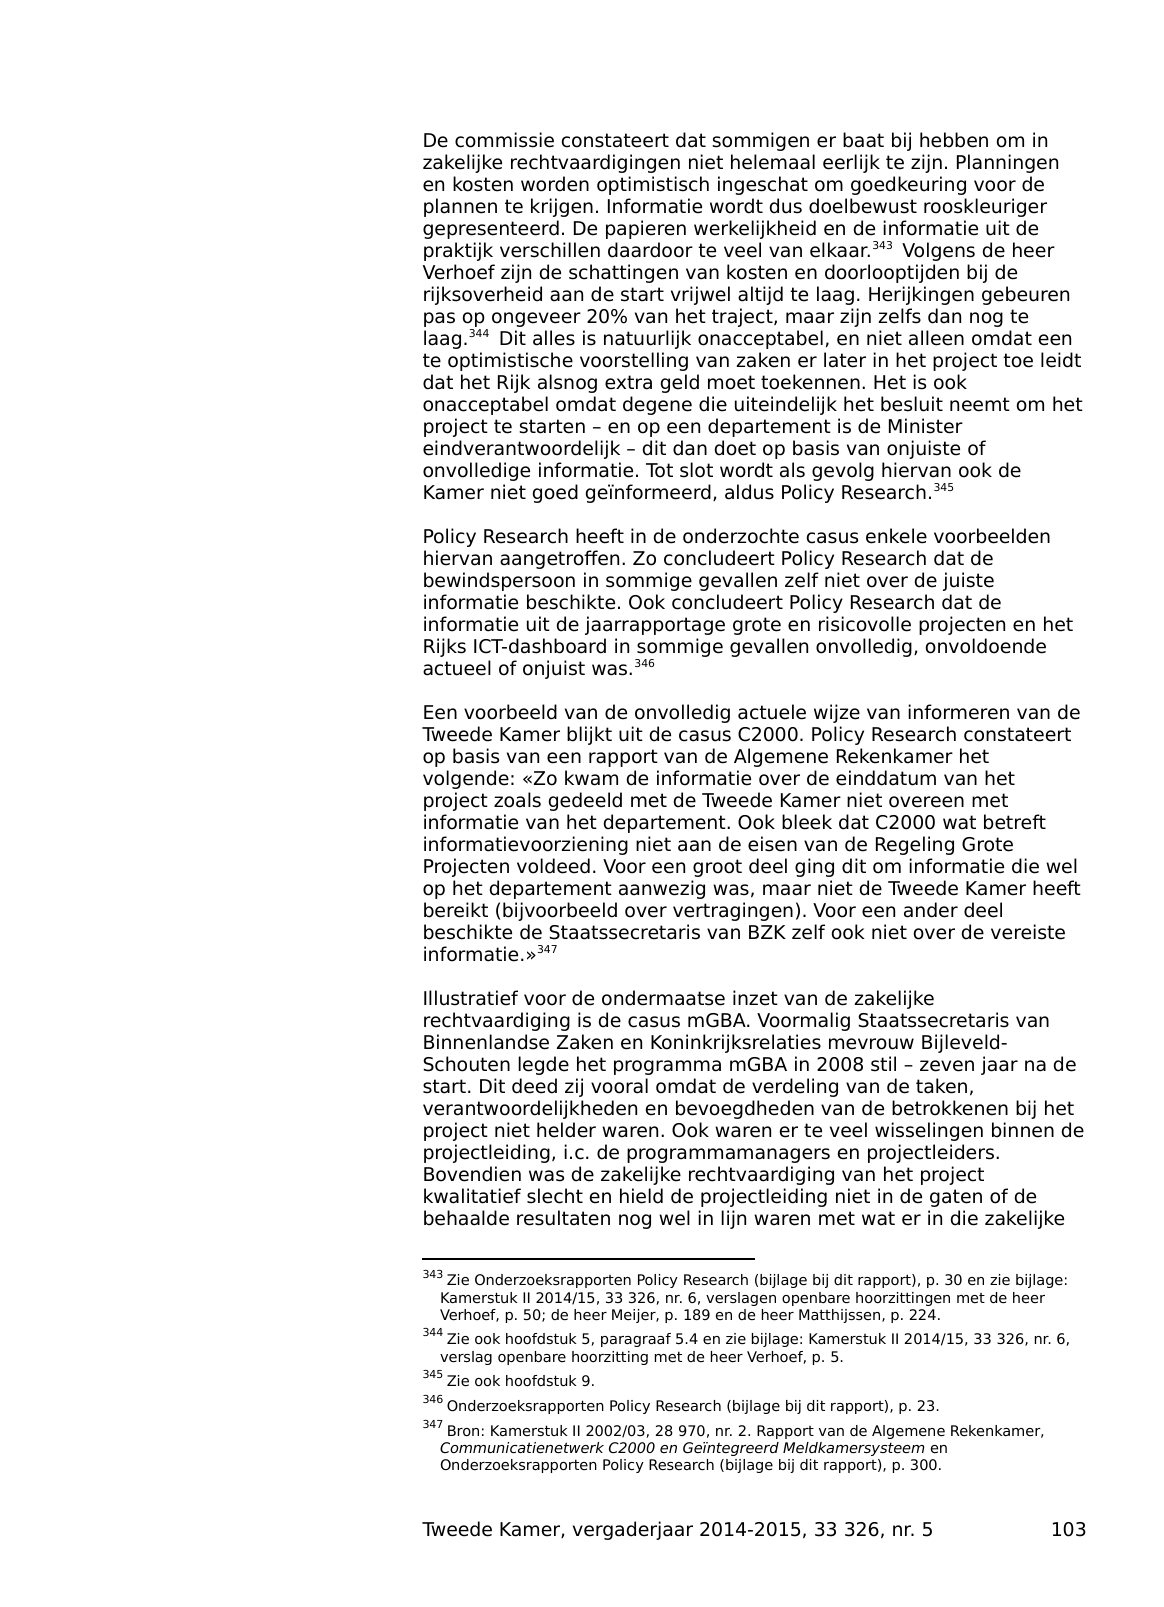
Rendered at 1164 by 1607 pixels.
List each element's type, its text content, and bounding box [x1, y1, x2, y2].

text Zie ook hoofdstuk 9. [422, 1368, 1087, 1391]
text Zie ook hoofdstuk 5, paragraaf 5.4 en zie bijlage: Kamerstuk II 2014/15, 33 326, nr. 6, verslag openbare hoorzitting met de heer Verhoef, p. 5. [422, 1327, 1087, 1366]
text Bron: Kamerstuk II 2002/03, 28 970, nr. 2. Rapport van de Algemene Rekenkamer, Communicatienetwerk C2000 en Geïntegreerd Meldkamersysteem en Onderzoeksrapporten Policy Research (bijlage bij dit rapport), p. 300. [422, 1418, 1087, 1474]
text Policy Research heeft in de onderzochte casus enkele voorbeelden hiervan aangetroffen. Zo concludeert Policy Research dat de bewindspersoon in sommige gevallen zelf niet over de juiste informatie beschikte. Ook concludeert Policy Research dat de informatie uit de jaarrapportage grote en risicovolle projecten en het Rijks ICT-dashboard in sommige gevallen onvolledig, onvoldoende actueel of onjuist was. [422, 526, 1087, 679]
text De commissie constateert dat sommigen er baat bij hebben om in zakelijke rechtvaardigingen niet helemaal eerlijk te zijn. Planningen en kosten worden optimistisch ingeschat om goedkeuring voor de plannen te krijgen. Informatie wordt dus doelbewust rooskleuriger gepresenteerd. De papieren werkelijkheid en de informatie uit de praktijk verschillen daardoor te veel van elkaar. Volgens de heer Verhoef zijn de schattingen van kosten en doorlooptijden bij de rijksoverheid aan de start vrijwel altijd te laag. Herijkingen gebeuren pas op ongeveer 20% van het traject, maar zijn zelfs dan nog te laag. Dit alles is natuurlijk onacceptabel, en niet alleen omdat een te optimistische voorstelling van zaken er later in het project toe leidt dat het Rijk alsnog extra geld moet toekennen. Het is ook onacceptabel omdat degene die uiteindelijk het besluit neemt om het project te starten – en op een departement is de Minister eindverantwoordelijk – dit dan doet op basis van onjuiste of onvolledige informatie. Tot slot wordt als gevolg hiervan ook de Kamer niet goed geïnformeerd, aldus Policy Research. [422, 130, 1087, 503]
text Een voorbeeld van de onvolledig actuele wijze van informeren van de Tweede Kamer blijkt uit de casus C2000. Policy Research constateert op basis van een rapport van de Algemene Rekenkamer het volgende: «Zo kwam de informatie over de einddatum van het project zoals gedeeld met de Tweede Kamer niet overeen met informatie van het departement. Ook bleek dat C2000 wat betreft informatievoorziening niet aan de eisen van de Regeling Grote Projecten voldeed. Voor een groot deel ging dit om informatie die wel op het departement aanwezig was, maar niet de Tweede Kamer heeft bereikt (bijvoorbeeld over vertragingen). Voor een ander deel beschikte de Staatssecretaris van BZK zelf ook niet over de vereiste informatie.» [422, 702, 1087, 966]
text Zie Onderzoeksrapporten Policy Research (bijlage bij dit rapport), p. 30 en zie bijlage: Kamerstuk II 2014/15, 33 326, nr. 6, verslagen openbare hoorzittingen met de heer Verhoef, p. 50; de heer Meijer, p. 189 en de heer Matthijssen, p. 224. [422, 1268, 1087, 1324]
text Illustratief voor de ondermaatse inzet van de zakelijke rechtvaardiging is de casus mGBA. Voormalig Staatssecretaris van Binnenlandse Zaken en Koninkrijksrelaties mevrouw Bijleveld-Schouten legde het programma mGBA in 2008 stil – zeven jaar na de start. Dit deed zij vooral omdat de verdeling van de taken, verantwoordelijkheden en bevoegdheden van de betrokkenen bij het project niet helder waren. Ook waren er te veel wisselingen binnen de projectleiding, i.c. de programmamanagers en projectleiders. Bovendien was de zakelijke rechtvaardiging van het project kwalitatief slecht en hield de projectleiding niet in de gaten of de behaalde resultaten nog wel in lijn waren met wat er in die zakelijke [422, 988, 1087, 1229]
text Onderzoeksrapporten Policy Research (bijlage bij dit rapport), p. 23. [422, 1393, 1087, 1416]
